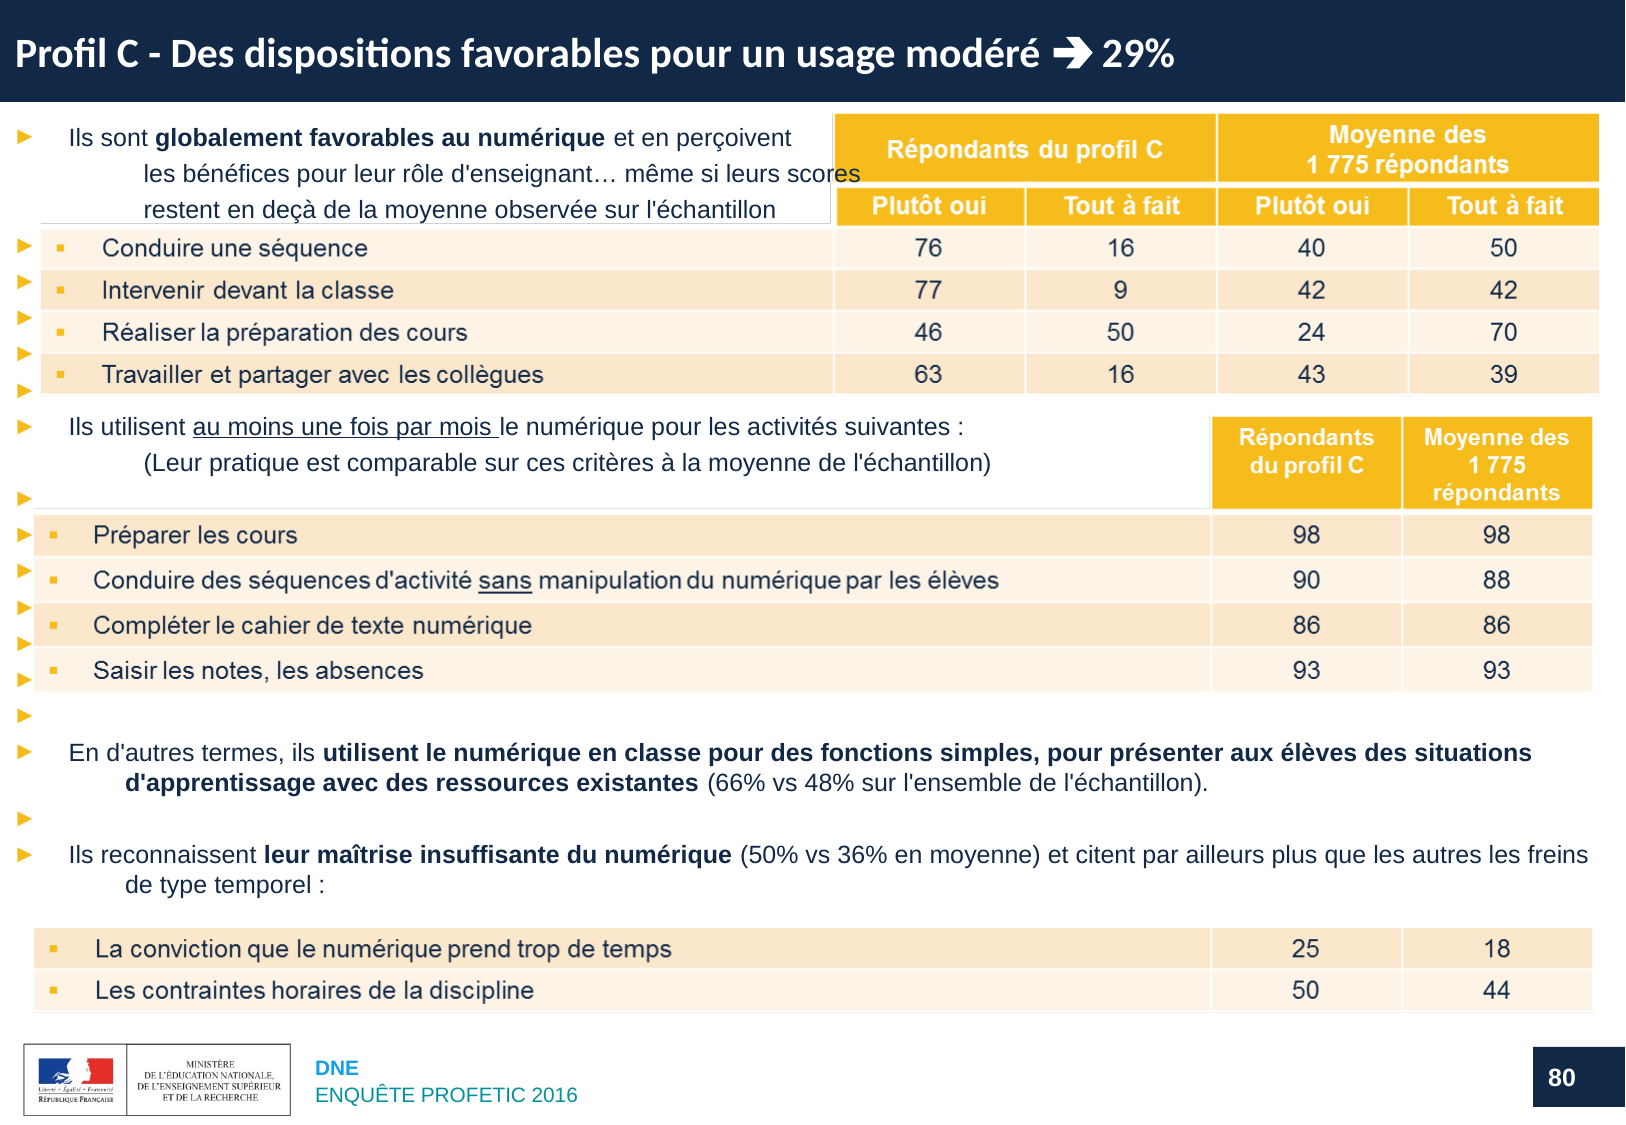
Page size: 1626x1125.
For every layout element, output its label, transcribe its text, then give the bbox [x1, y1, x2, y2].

title Profil C - Des dispositions favorables pour un usage modéré  29% [0, 0, 1625, 102]
text_box Ils sont globalement favorables au numérique et en perçoivent les bénéfices pour leur rôle d'enseignant… même si leurs scores restent en deçà de la moyenne observée sur l'échantillon Ils utilisent au moins une fois par mois le numérique pour les activités suivantes : (Leur pratique est comparable sur ces critères à la moyenne de l'échantillon) En d'autres termes, ils utilisent le numérique en classe pour des fonctions simples, pour présenter aux élèves des situations d'apprentissage avec des ressources existantes (66% vs 48% sur l'ensemble de l'échantillon). Ils reconnaissent leur maîtrise insuffisante du numérique (50% vs 36% en moyenne) et citent par ailleurs plus que les autres les freins de type temporel : [0, 113, 1623, 847]
picture [32, 415, 1594, 699]
text_box 80 [1533, 1046, 1625, 1107]
picture [32, 924, 1594, 1021]
